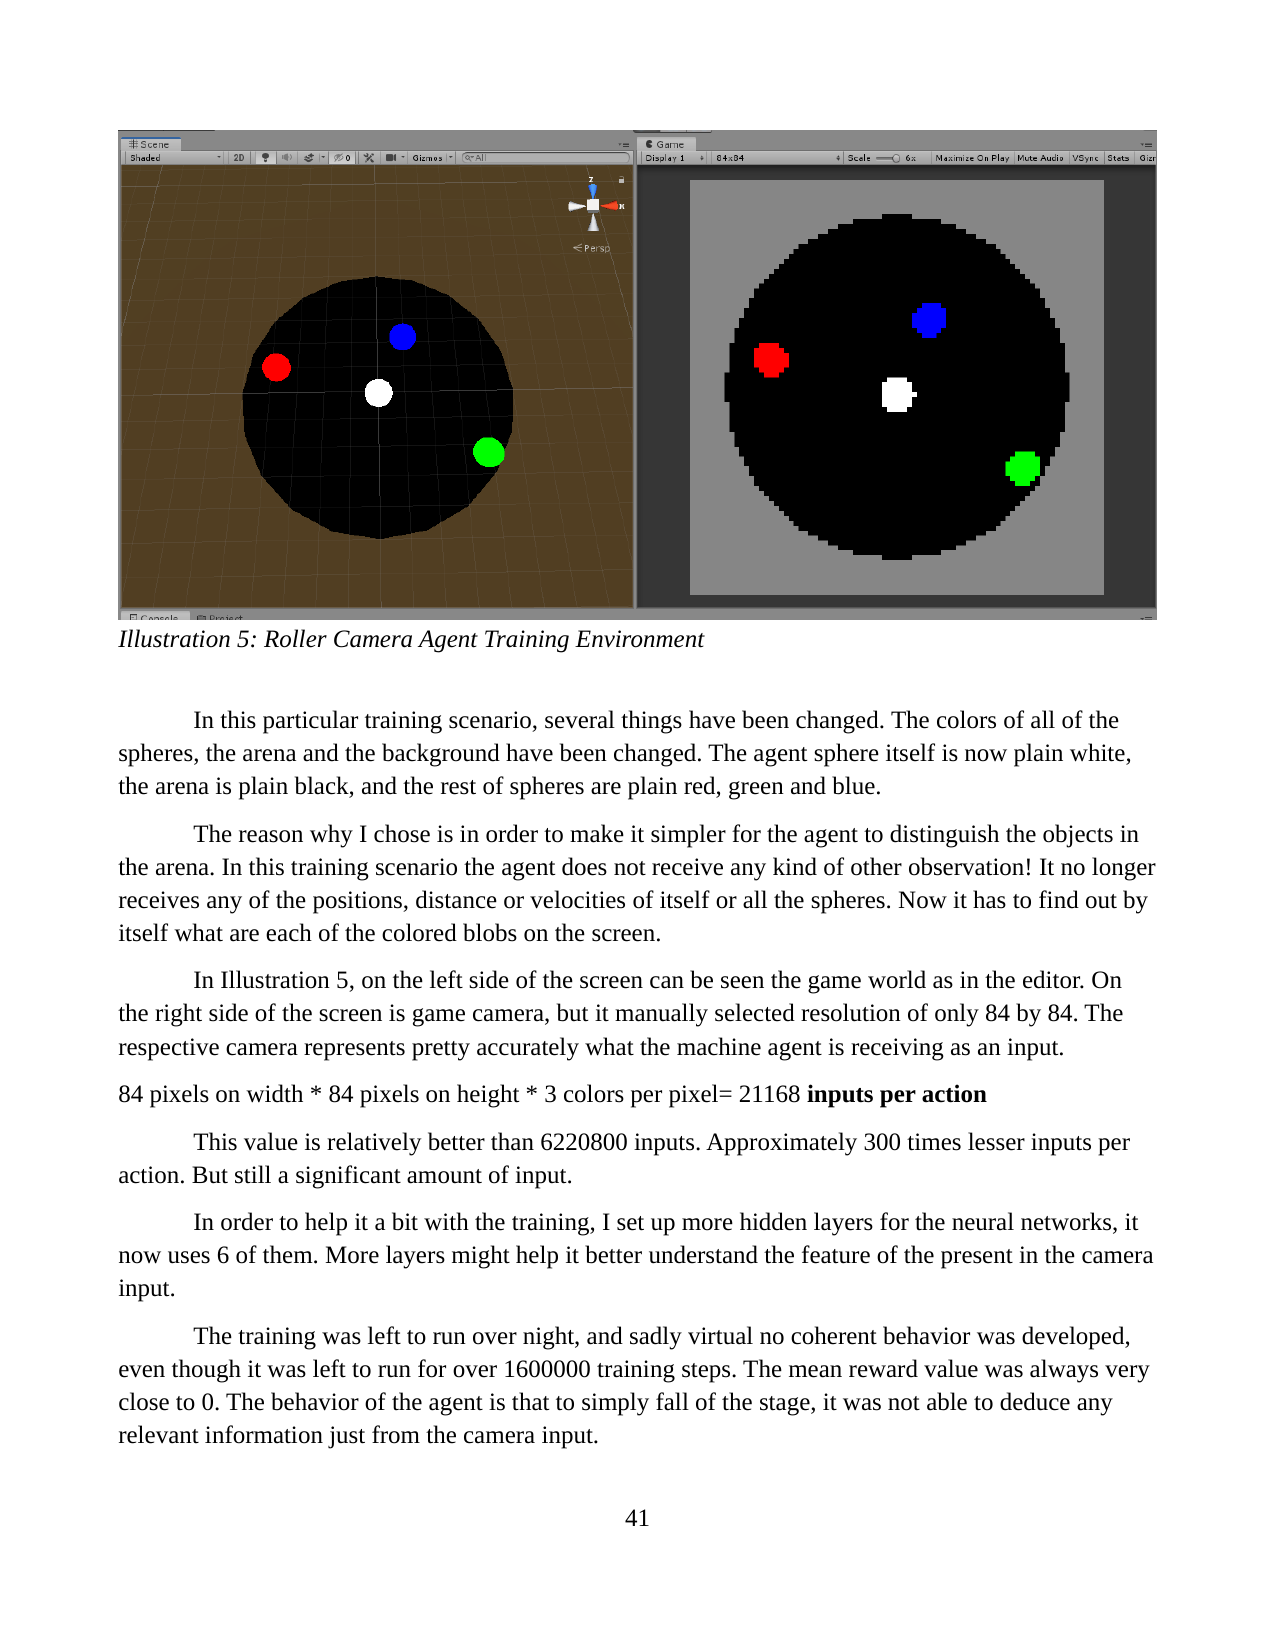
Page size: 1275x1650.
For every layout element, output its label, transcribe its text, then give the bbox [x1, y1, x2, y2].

text This value is relatively better than 6220800 inputs. Approximately 300 times lesser inputs per action. But still a significant amount of input. [118, 1127, 1157, 1188]
text Illustration 5: Roller Camera Agent Training Environment [118, 620, 1157, 653]
text In order to help it a bit with the training, I set up more hidden layers for the neural networks, it now uses 6 of them. More layers might help it better understand the feature of the present in the camera input. [118, 1207, 1157, 1302]
text 84 pixels on width * 84 pixels on height * 3 colors per pixel= 21168 inputs per action [118, 1079, 1157, 1108]
text The training was left to run over night, and sadly virtual no coherent behavior was developed, even though it was left to run for over 1600000 training steps. The mean reward value was always very close to 0. The behavior of the agent is that to simply fall of the stage, it was not able to deduce any relevant information just from the camera input. [118, 1321, 1157, 1449]
text The reason why I chose is in order to make it simpler for the agent to distinguish the objects in the arena. In this training scenario the agent does not receive any kind of other observation! It no longer receives any of the positions, distance or velocities of itself or all the spheres. Now it has to find out by itself what are each of the colored blobs on the screen. [118, 819, 1157, 947]
text In Illustration 5, on the left side of the screen can be seen the game world as in the editor. On the right side of the screen is game camera, but it manually selected resolution of only 84 by 84. The respective camera represents pretty accurately what the machine agent is receiving as an input. [118, 966, 1157, 1060]
picture [118, 130, 1157, 620]
text In this particular training scenario, several things have been changed. The colors of all of the spheres, the arena and the background have been changed. The agent sphere itself is now plain white, the arena is plain black, and the rest of spheres are plain red, green and blue. [118, 705, 1157, 800]
